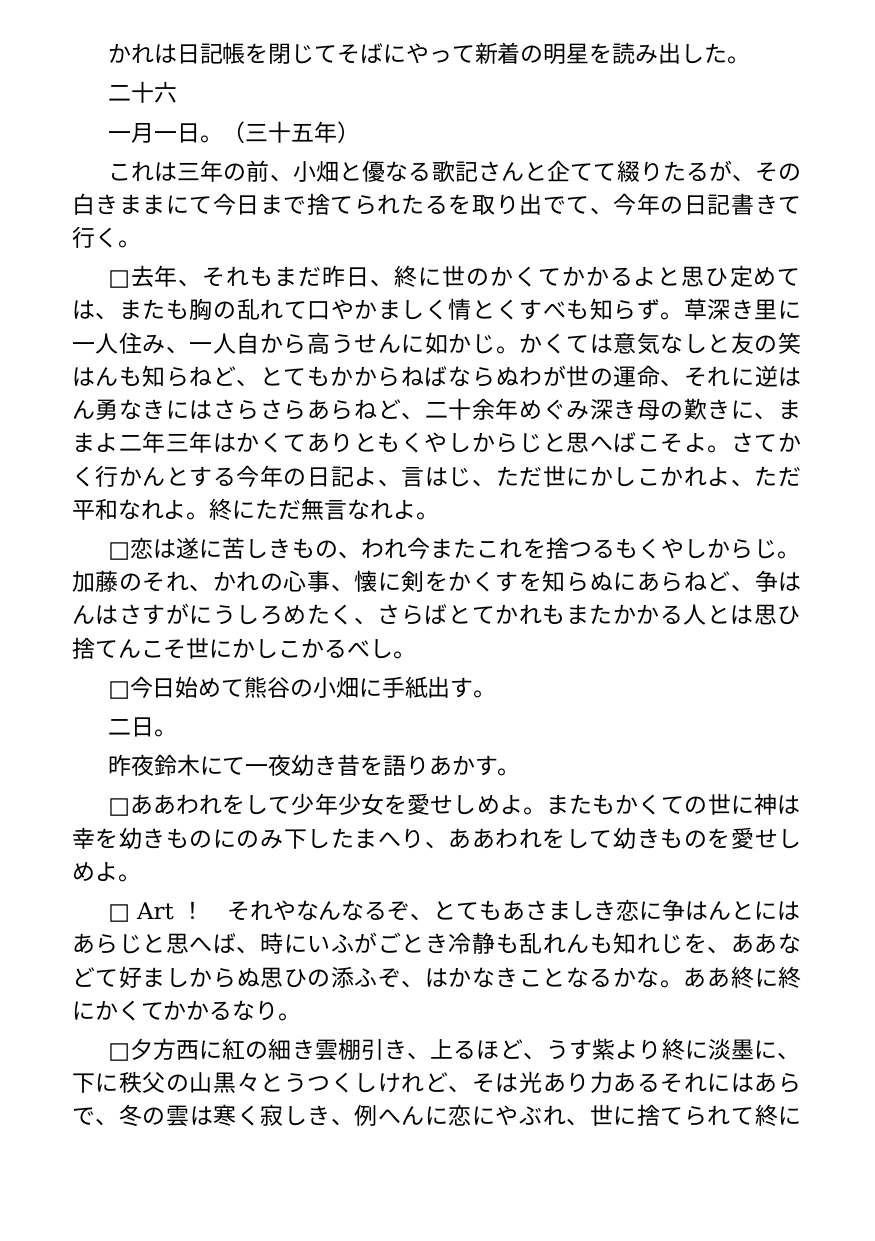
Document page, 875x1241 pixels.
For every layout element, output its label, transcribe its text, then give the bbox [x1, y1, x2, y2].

text 二十六 [72, 75, 802, 108]
text 昨夜鈴木にて一夜幼き昔を語りあかす。 [72, 748, 802, 781]
text □今日始めて熊谷の小畑に手紙出す。 [72, 670, 802, 703]
text □夕方西に紅の細き雲棚引き、上るほど、うす紫より終に淡墨に、下に秩父の山黒々とうつくしけれど、そは光あり力あるそれにはあらで、冬の雲は寒く寂しき、例へんに恋にやぶれ、世に捨てられて終に [72, 1032, 802, 1131]
text 一月一日。（三十五年） [72, 114, 802, 148]
text これは三年の前、小畑と優なる歌記さんと企てて綴りたるが、その白きままにて今日まで捨てられたるを取り出でて、今年の日記書きて行く。 [72, 153, 802, 253]
text 二日。 [72, 709, 802, 742]
text □ Art ！ それやなんなるぞ、とてもあさましき恋に争はんとにはあらじと思へば、時にいふがごとき冷静も乱れんも知れじを、ああなどて好ましからぬ思ひの添ふぞ、はかなきことなるかな。ああ終に終にかくてかかるなり。 [72, 893, 802, 1026]
text □ああわれをして少年少女を愛せしめよ。またもかくての世に神は幸を幼きものにのみ下したまへり、ああわれをして幼きものを愛せしめよ。 [72, 787, 802, 887]
text □去年、それもまだ昨日、終に世のかくてかかるよと思ひ定めては、またも胸の乱れて口やかましく情とくすべも知らず。草深き里に一人住み、一人自から高うせんに如かじ。かくては意気なしと友の笑はんも知らねど、とてもかからねばならぬわが世の運命、それに逆はん勇なきにはさらさらあらねど、二十余年めぐみ深き母の歎きに、ままよ二年三年はかくてありともくやしからじと思へばこそよ。さてかく行かんとする今年の日記よ、言はじ、ただ世にかしこかれよ、ただ平和なれよ。終にただ無言なれよ。 [72, 259, 802, 525]
text かれは日記帳を閉じてそばにやって新着の明星を読み出した。 [72, 36, 802, 69]
text □恋は遂に苦しきもの、われ今またこれを捨つるもくやしからじ。加藤のそれ、かれの心事、懐に剣をかくすを知らぬにあらねど、争はんはさすがにうしろめたく、さらばとてかれもまたかかる人とは思ひ捨てんこそ世にかしこかるべし。 [72, 531, 802, 664]
